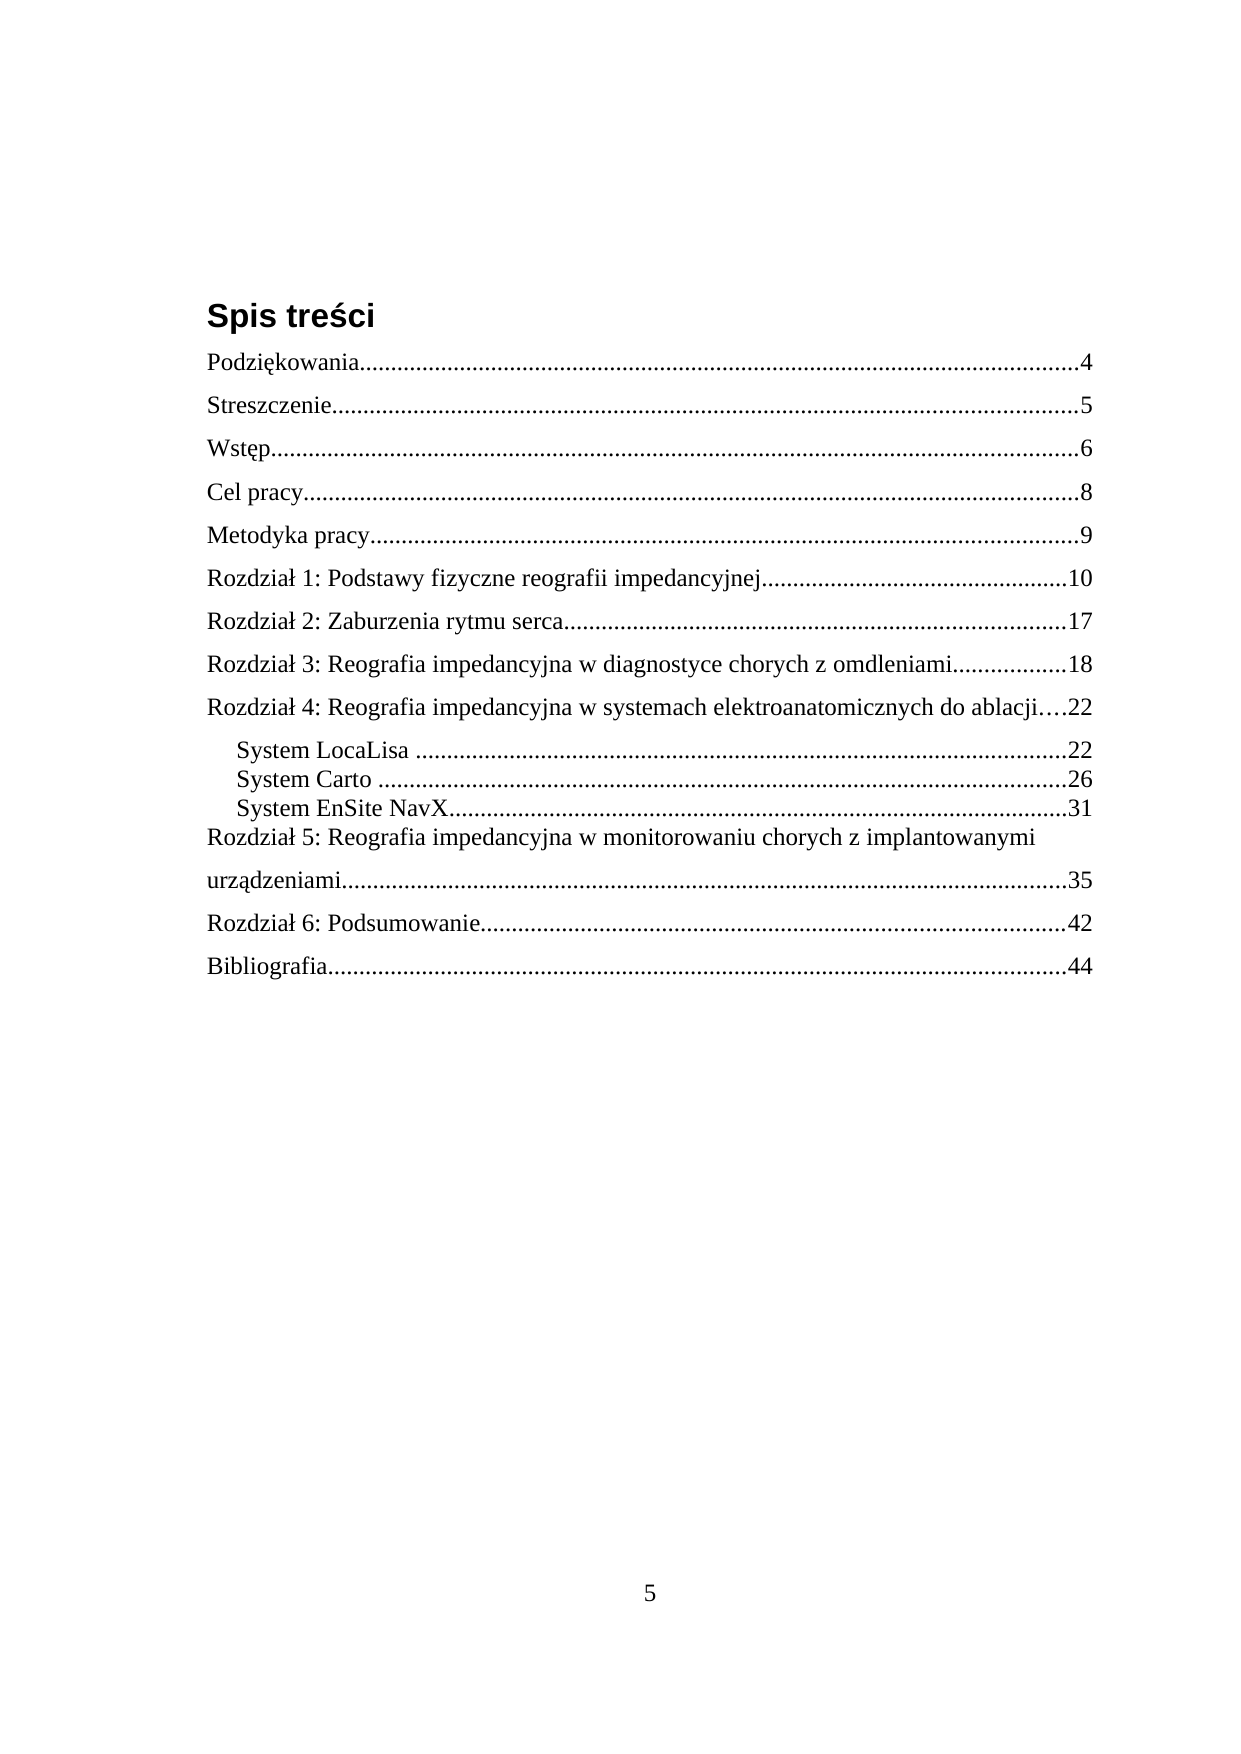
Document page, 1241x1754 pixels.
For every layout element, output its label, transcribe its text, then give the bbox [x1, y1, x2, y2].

text Streszczenie 5 [207, 390, 1093, 419]
text Bibliografia 44 [207, 951, 1093, 980]
text Rozdział 5: Reografia impedancyjna w monitorowaniu chorych z implantowanymi urządzeniami 35 [207, 822, 1093, 893]
text System LocaLisa 22 [236, 735, 1093, 764]
text Rozdział 3: Reografia impedancyjna w diagnostyce chorych z omdleniami. 18 [207, 649, 1093, 678]
text System EnSite NavX 31 [236, 793, 1093, 822]
text System Carto 26 [236, 764, 1093, 793]
text Rozdział 2: Zaburzenia rytmu serca 17 [207, 606, 1093, 635]
text Metodyka pracy 9 [207, 520, 1093, 548]
text Rozdział 1: Podstawy fizyczne reografii impedancyjnej. 10 [207, 563, 1093, 592]
text Cel pracy 8 [207, 477, 1093, 505]
text Podziękowania 4 [207, 347, 1093, 376]
text Wstęp 6 [207, 433, 1093, 462]
text Rozdział 6: Podsumowanie 42 [207, 908, 1093, 937]
text Rozdział 4: Reografia impedancyjna w systemach elektroanatomicznych do ablacji 22 [207, 692, 1093, 721]
subtitle Spis treści [207, 296, 1093, 335]
